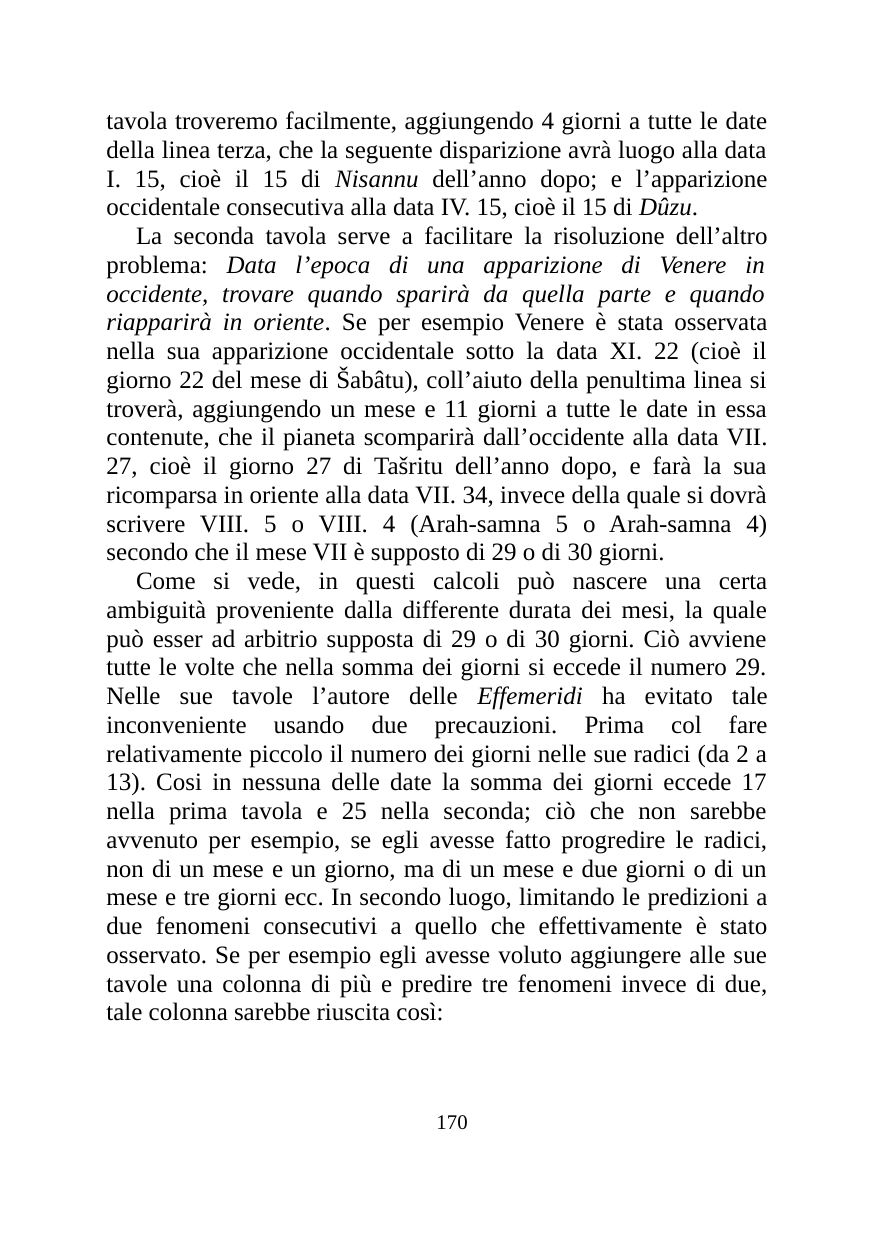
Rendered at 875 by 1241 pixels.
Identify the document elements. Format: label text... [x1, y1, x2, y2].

text La seconda tavola serve a facilitare la risoluzione dell’altro problema: Data l’epoca di una apparizione di Venere in occidente, trovare quando sparirà da quella parte e quando riapparirà in oriente. Se per esempio Venere è stata osservata nella sua apparizione occidentale sotto la data XI. 22 (cioè il giorno 22 del mese di Šabâtu), coll’aiuto della penultima linea si troverà, aggiungendo un mese e 11 giorni a tutte le date in essa contenute, che il pianeta scomparirà dall’occidente alla data VII. 27, cioè il giorno 27 di Tašritu dell’anno dopo, e farà la sua ricomparsa in oriente alla data VII. 34, invece della quale si dovrà scrivere VIII. 5 o VIII. 4 (Arah-samna 5 o Arah-samna 4) secondo che il mese VII è supposto di 29 o di 30 giorni. [106, 221, 768, 566]
text tavola troveremo facilmente, aggiungendo 4 giorni a tutte le date della linea terza, che la seguente disparizione avrà luogo alla data I. 15, cioè il 15 di Nisannu dell’anno dopo; e l’apparizione occidentale consecutiva alla data IV. 15, cioè il 15 di Dûzu. [106, 106, 768, 221]
text Come si vede, in questi calcoli può nascere una certa ambiguità proveniente dalla differente durata dei mesi, la quale può esser ad arbitrio supposta di 29 o di 30 giorni. Ciò avviene tutte le volte che nella somma dei giorni si eccede il numero 29. Nelle sue tavole l’autore delle Effemeridi ha evitato tale inconveniente usando due precauzioni. Prima col fare relativamente piccolo il numero dei giorni nelle sue radici (da 2 a 13). Cosi in nessuna delle date la somma dei giorni eccede 17 nella prima tavola e 25 nella seconda; ciò che non sarebbe avvenuto per esempio, se egli avesse fatto progredire le radici, non di un mese e un giorno, ma di un mese e due giorni o di un mese e tre giorni ecc. In secondo luogo, limitando le predizioni a due fenomeni consecutivi a quello che effettivamente è stato osservato. Se per esempio egli avesse voluto aggiungere alle sue tavole una colonna di più e predire tre fenomeni invece di due, tale colonna sarebbe riuscita così: [106, 566, 768, 1026]
